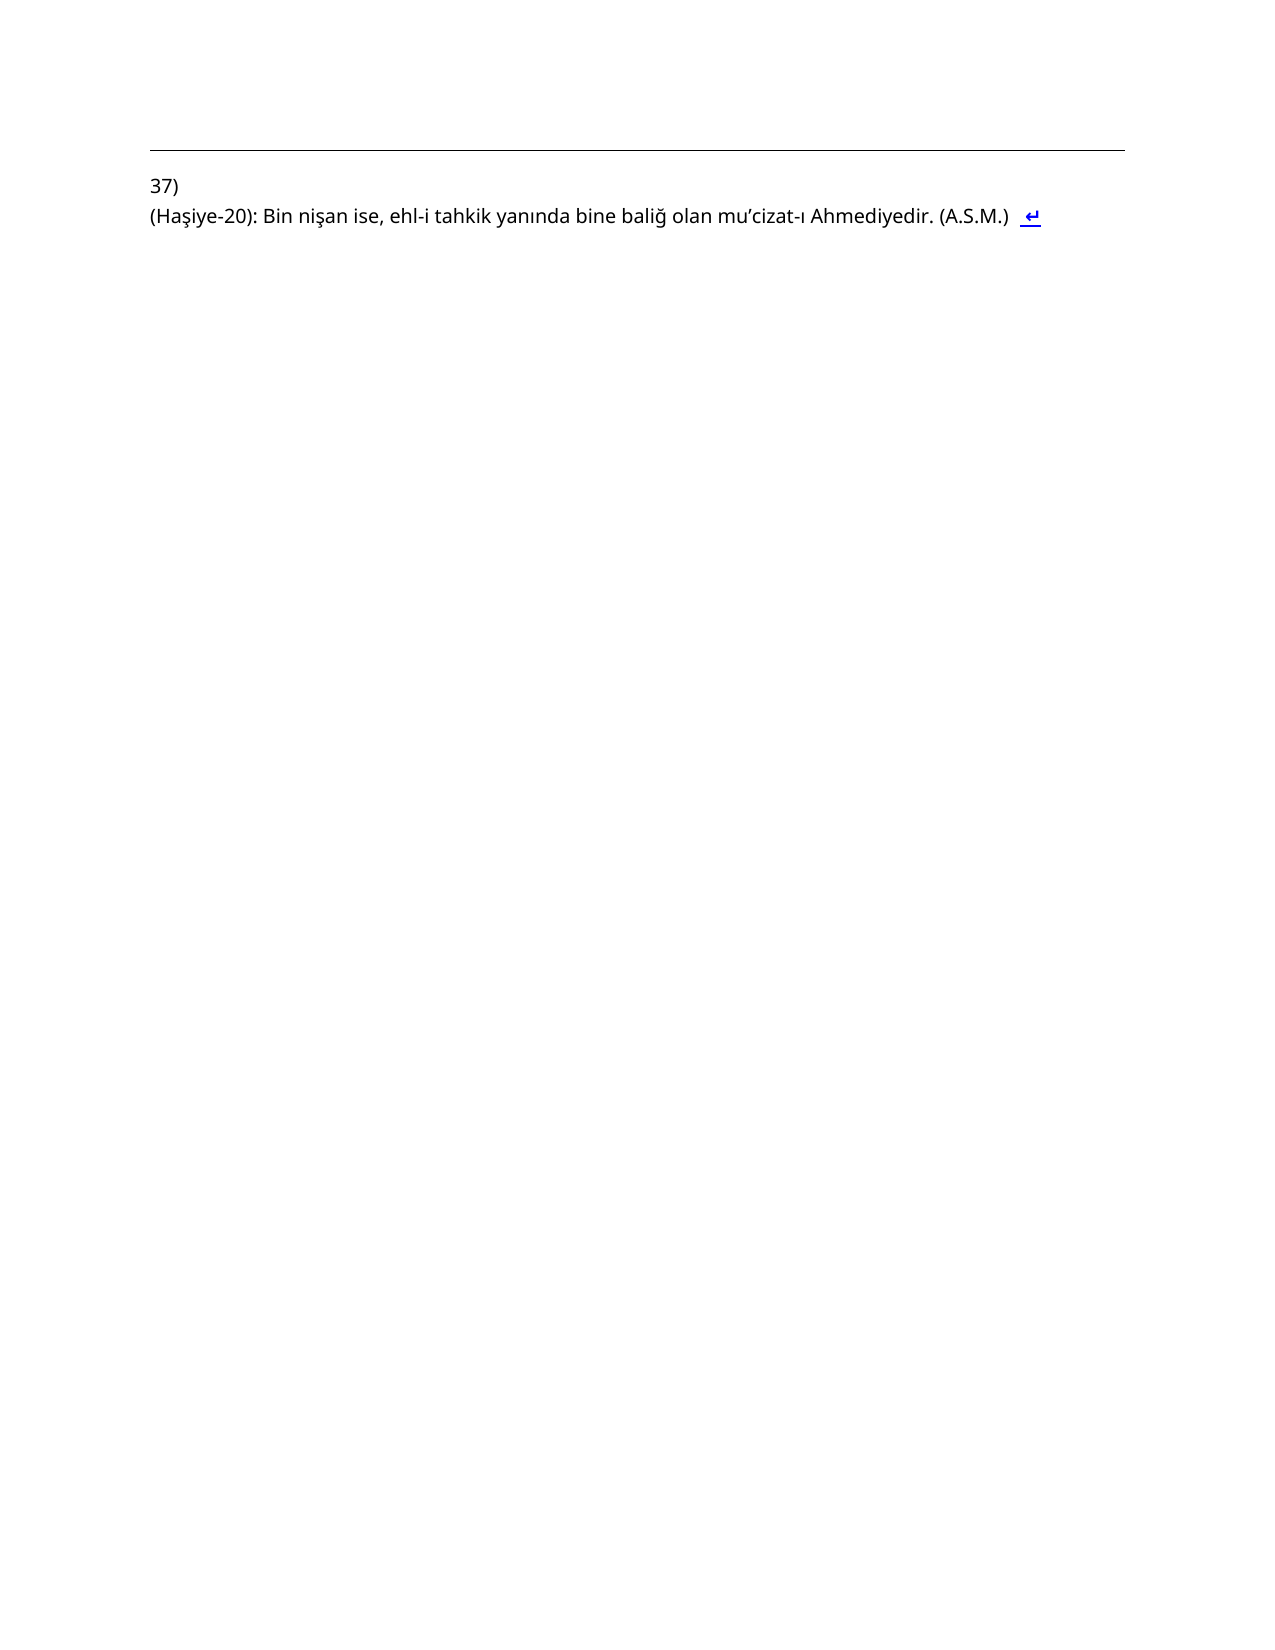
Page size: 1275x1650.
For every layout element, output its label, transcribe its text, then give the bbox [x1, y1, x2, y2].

text (Haşiye-20): Bin nişan ise, ehl-i tahkik yanında bine baliğ olan mu’cizat-ı Ahmediyedir. (A.S.M.) ↵ [150, 199, 1125, 229]
text 37) [150, 151, 1125, 199]
